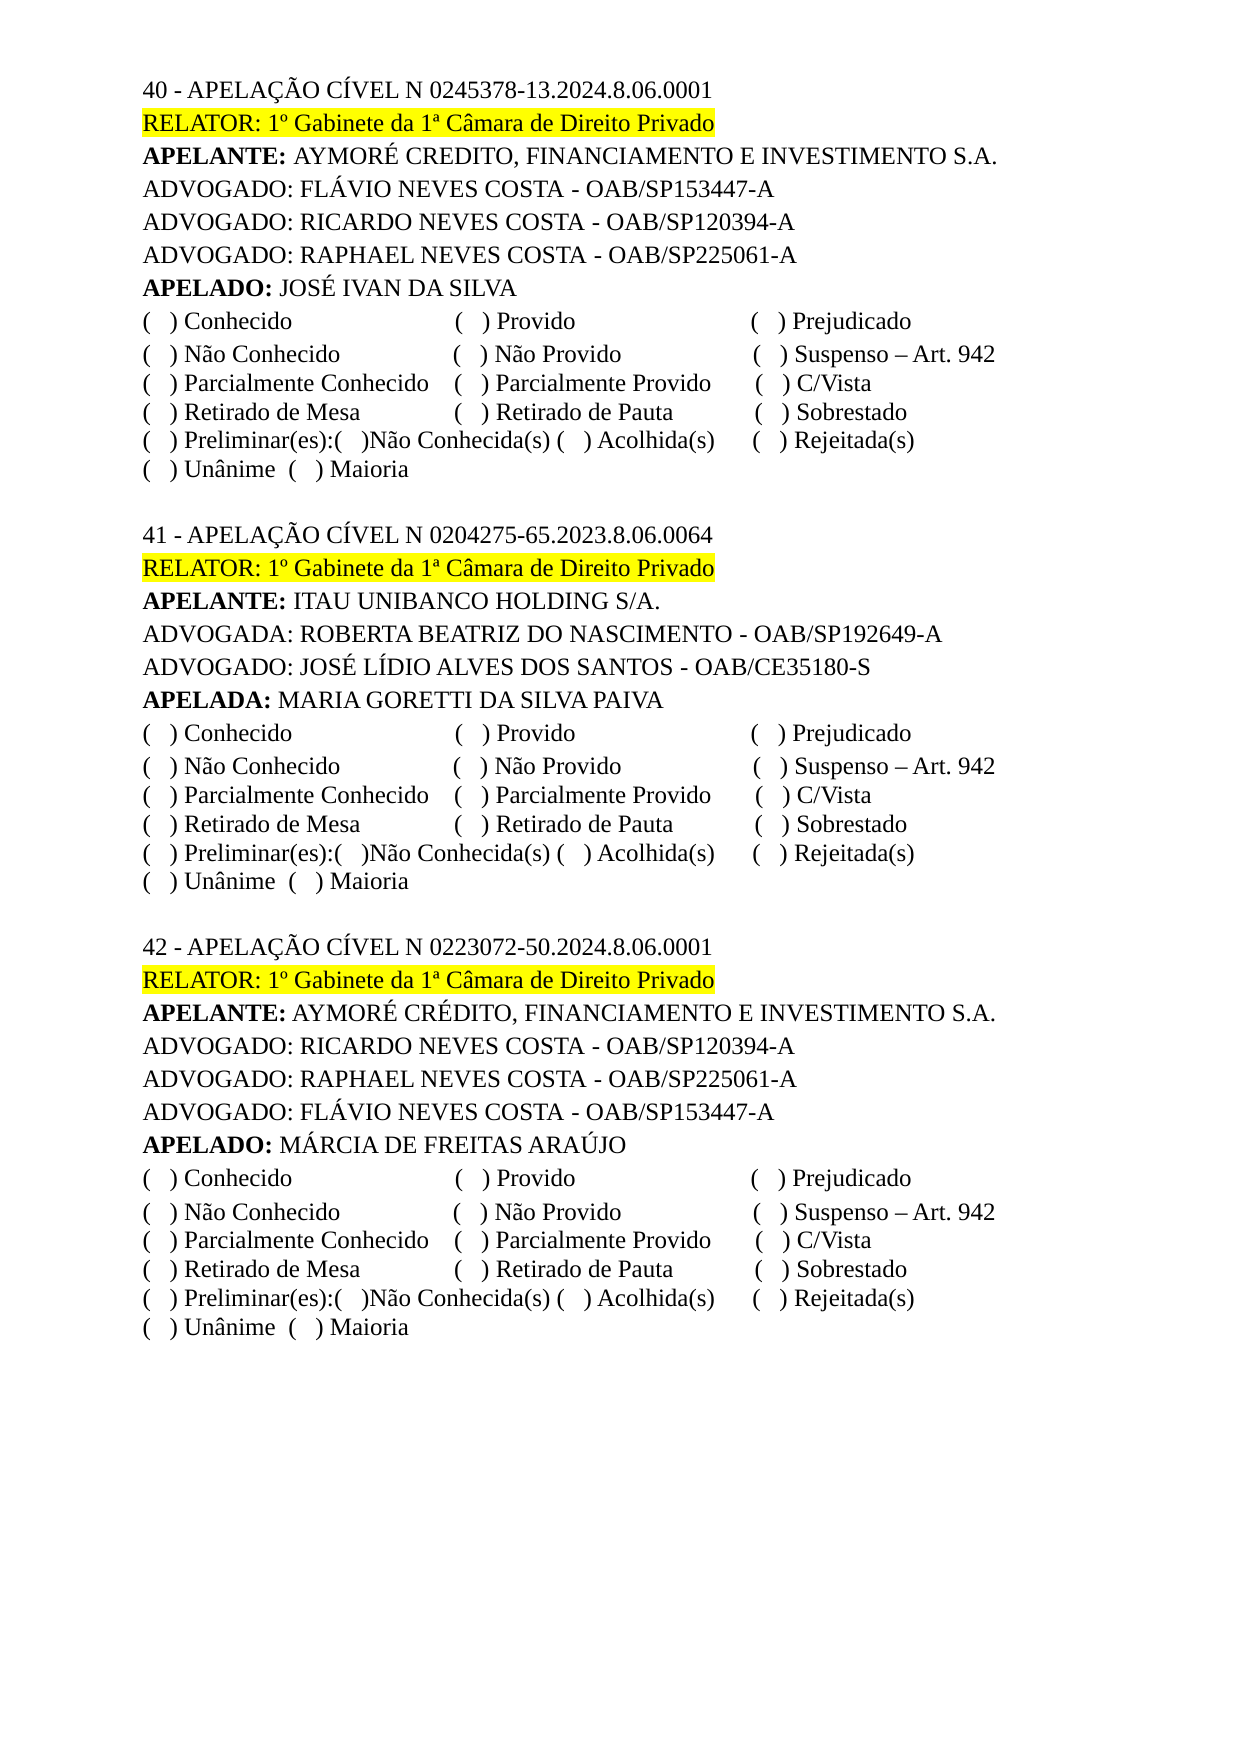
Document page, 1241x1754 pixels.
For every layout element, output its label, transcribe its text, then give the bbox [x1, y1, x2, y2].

text ( ) Parcialmente Conhecido ( ) Parcialmente Provido ( ) C/Vista [142, 1225, 1158, 1254]
text ( ) Não Conhecido ( ) Não Provido ( ) Suspenso – Art. 942 [142, 751, 1158, 780]
text ( ) Preliminar(es):( )Não Conhecida(s) ( ) Acolhida(s) ( ) Rejeitada(s) [142, 838, 1158, 866]
text ( ) Não Conhecido ( ) Não Provido ( ) Suspenso – Art. 942 [142, 1197, 1158, 1225]
text ( ) Unânime ( ) Maioria 41 - APELAÇÃO CÍVEL N 0204275-65.2023.8.06.0064 RELATOR: 1º Gabinete da 1ª Câmara de Direito Privado APELANTE: ITAU UNIBANCO HOLDING S/A. ADVOGADA: ROBERTA BEATRIZ DO NASCIMENTO - OAB/SP192649-A ADVOGADO: JOSÉ LÍDIO ALVES DOS SANTOS - OAB/CE35180-S APELADA: MARIA GORETTI DA SILVA PAIVA ( ) Conhecido ( ) Provido ( ) Prejudicado [142, 454, 1141, 747]
text ( ) Preliminar(es):( )Não Conhecida(s) ( ) Acolhida(s) ( ) Rejeitada(s) [142, 1283, 1158, 1312]
text ( ) Parcialmente Conhecido ( ) Parcialmente Provido ( ) C/Vista [142, 368, 1158, 397]
text ( ) Parcialmente Conhecido ( ) Parcialmente Provido ( ) C/Vista [142, 780, 1158, 809]
text ( ) Retirado de Mesa ( ) Retirado de Pauta ( ) Sobrestado [142, 397, 1158, 425]
text ( ) Retirado de Mesa ( ) Retirado de Pauta ( ) Sobrestado [142, 809, 1158, 838]
text ( ) Unânime ( ) Maioria 42 - APELAÇÃO CÍVEL N 0223072-50.2024.8.06.0001 RELATOR: 1º Gabinete da 1ª Câmara de Direito Privado APELANTE: AYMORÉ CRÉDITO, FINANCIAMENTO E INVESTIMENTO S.A. ADVOGADO: RICARDO NEVES COSTA - OAB/SP120394-A ADVOGADO: RAPHAEL NEVES COSTA - OAB/SP225061-A ADVOGADO: FLÁVIO NEVES COSTA - OAB/SP153447-A APELADO: MÁRCIA DE FREITAS ARAÚJO ( ) Conhecido ( ) Provido ( ) Prejudicado [142, 866, 1141, 1192]
text ( ) Unânime ( ) Maioria [142, 1312, 1141, 1439]
text ( ) Preliminar(es):( )Não Conhecida(s) ( ) Acolhida(s) ( ) Rejeitada(s) [142, 425, 1158, 454]
text ( ) Retirado de Mesa ( ) Retirado de Pauta ( ) Sobrestado [142, 1254, 1158, 1283]
text 40 - APELAÇÃO CÍVEL N 0245378-13.2024.8.06.0001 RELATOR: 1º Gabinete da 1ª Câmara de Direito Privado APELANTE: AYMORÉ CREDITO, FINANCIAMENTO E INVESTIMENTO S.A. ADVOGADO: FLÁVIO NEVES COSTA - OAB/SP153447-A ADVOGADO: RICARDO NEVES COSTA - OAB/SP120394-A ADVOGADO: RAPHAEL NEVES COSTA - OAB/SP225061-A APELADO: JOSÉ IVAN DA SILVA ( ) Conhecido ( ) Provido ( ) Prejudicado [142, 75, 1141, 335]
text ( ) Não Conhecido ( ) Não Provido ( ) Suspenso – Art. 942 [142, 339, 1158, 368]
